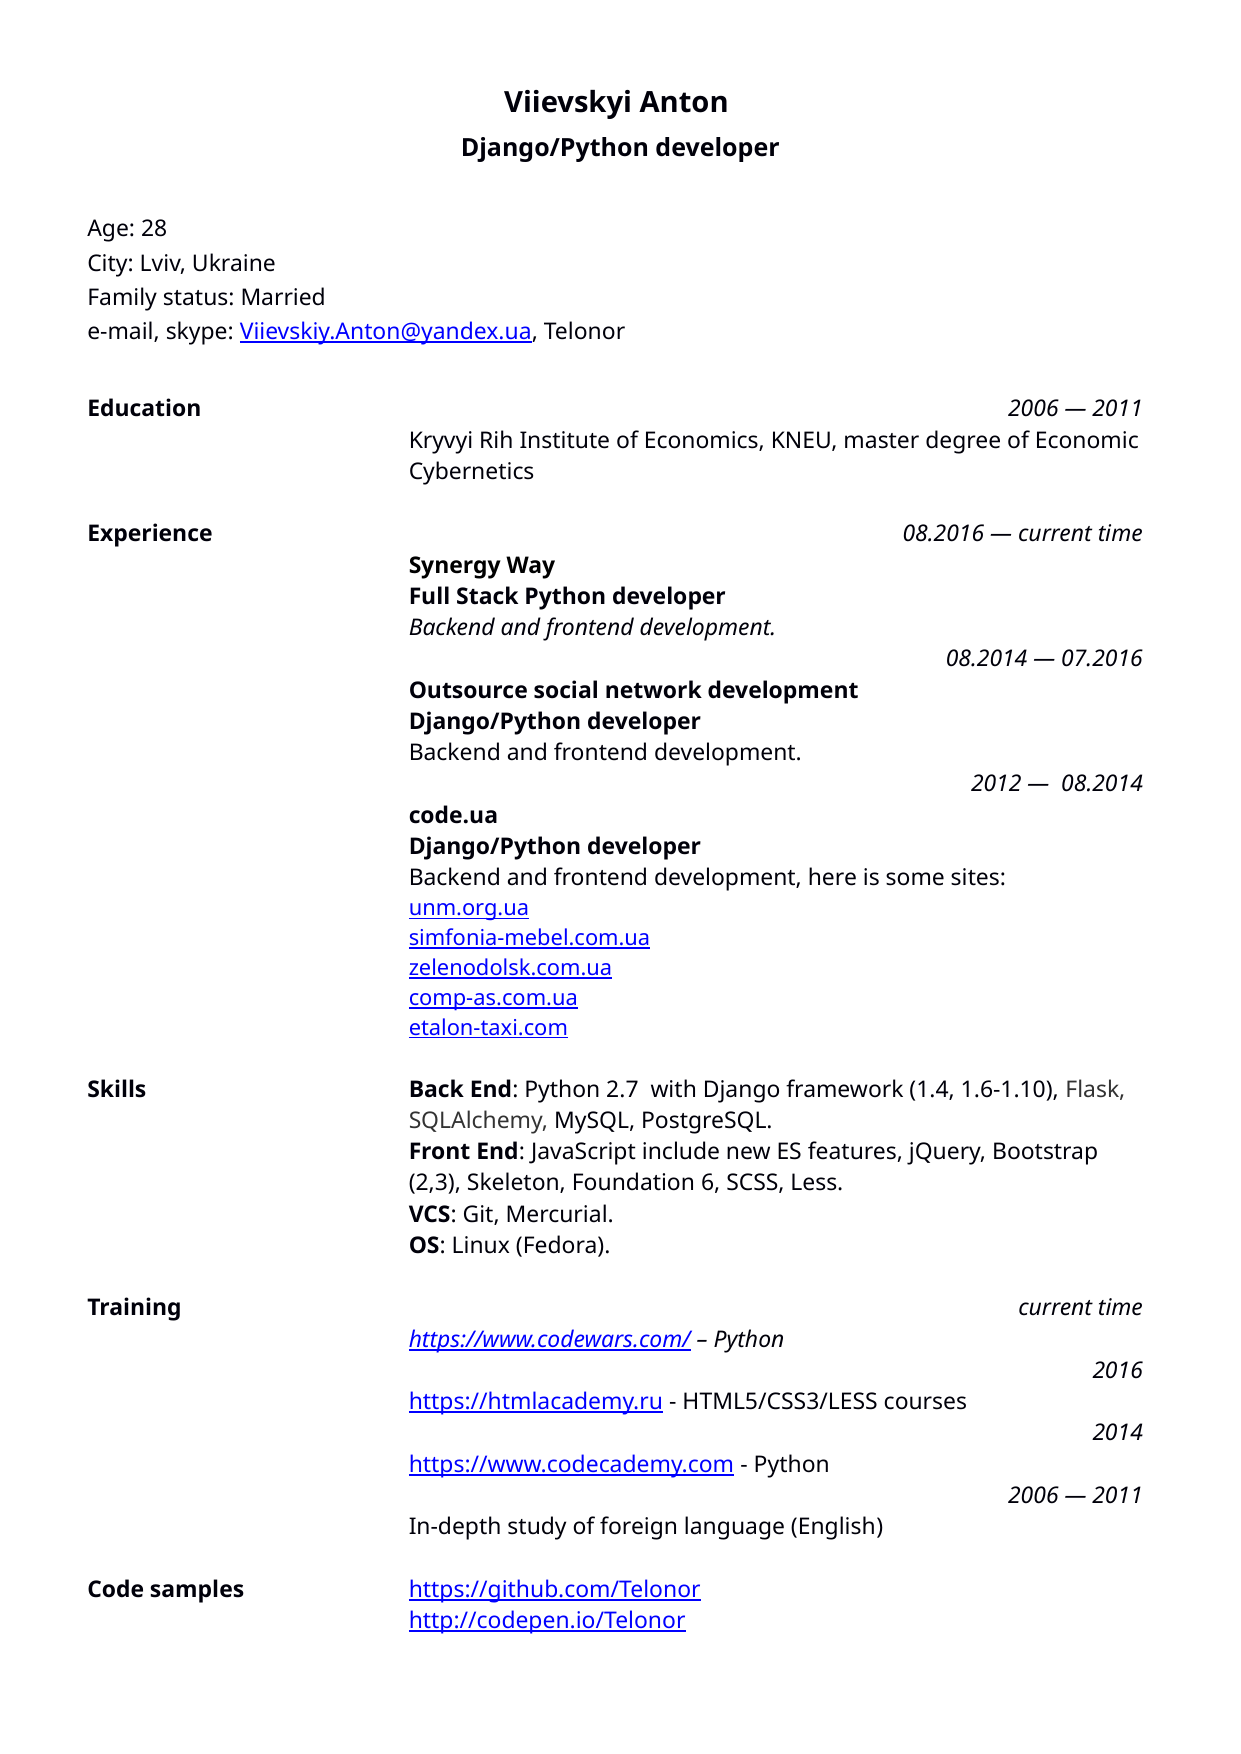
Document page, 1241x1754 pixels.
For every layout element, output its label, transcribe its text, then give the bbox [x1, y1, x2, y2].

table_cell Back End: Python 2.7 with Django framework (1.4, 1.6-1.10), Flask, SQLAlchemy, MySQL, PostgreSQL. Front End: JavaScript include new ES features, jQuery, Bootstrap (2,3), Skeleton, Foundation 6, SCSS, Less. VCS: Git, Mercurial. OS: Linux (Fedora). [397, 1073, 1154, 1291]
table_cell current time https://www.codewars.com/ – Python 2016 https://htmlacademy.ru - HTML5/CSS3/LESS courses 2014 https://www.codecademy.com - Python 2006 — 2011 In-depth study of foreign language (English) [397, 1291, 1154, 1573]
text Viievskyi Anton [87, 81, 1153, 121]
text Age: 28 [87, 212, 1153, 243]
text Family status: Married [87, 281, 1153, 312]
text City: Lviv, Ukraine [87, 246, 1153, 278]
table_cell 08.2016 — current time Synergy Way Full Stack Python developer Backend and frontend development. 08.2014 — 07.2016 Outsource social network development Django/Python developer Backend and frontend development. 2012 — 08.2014 сode.ua Django/Python developer Backend and frontend development, here is some sites: unm.org.ua simfonia-mebel.com.ua zelenodolsk.com.ua comp-as.com.ua etalon-taxi.com [397, 518, 1154, 1073]
table_header 2006 — 2011 Kryvyi Rih Institute of Economics, KNEU, master degree of Economic Cybernetics [397, 393, 1154, 517]
table_header Education [76, 393, 397, 517]
text e-mail, skype: Viievskiy.Anton@yandex.ua, Telonor [87, 315, 1153, 346]
table_cell Experience [76, 518, 397, 1073]
table_cell https://github.com/Telonor http://codepen.io/Telonor [397, 1573, 1154, 1666]
table_cell Code samples [76, 1573, 397, 1666]
table_cell Skills [76, 1073, 397, 1291]
text Django/Python developer [87, 130, 1153, 164]
table_cell Training [76, 1291, 397, 1573]
